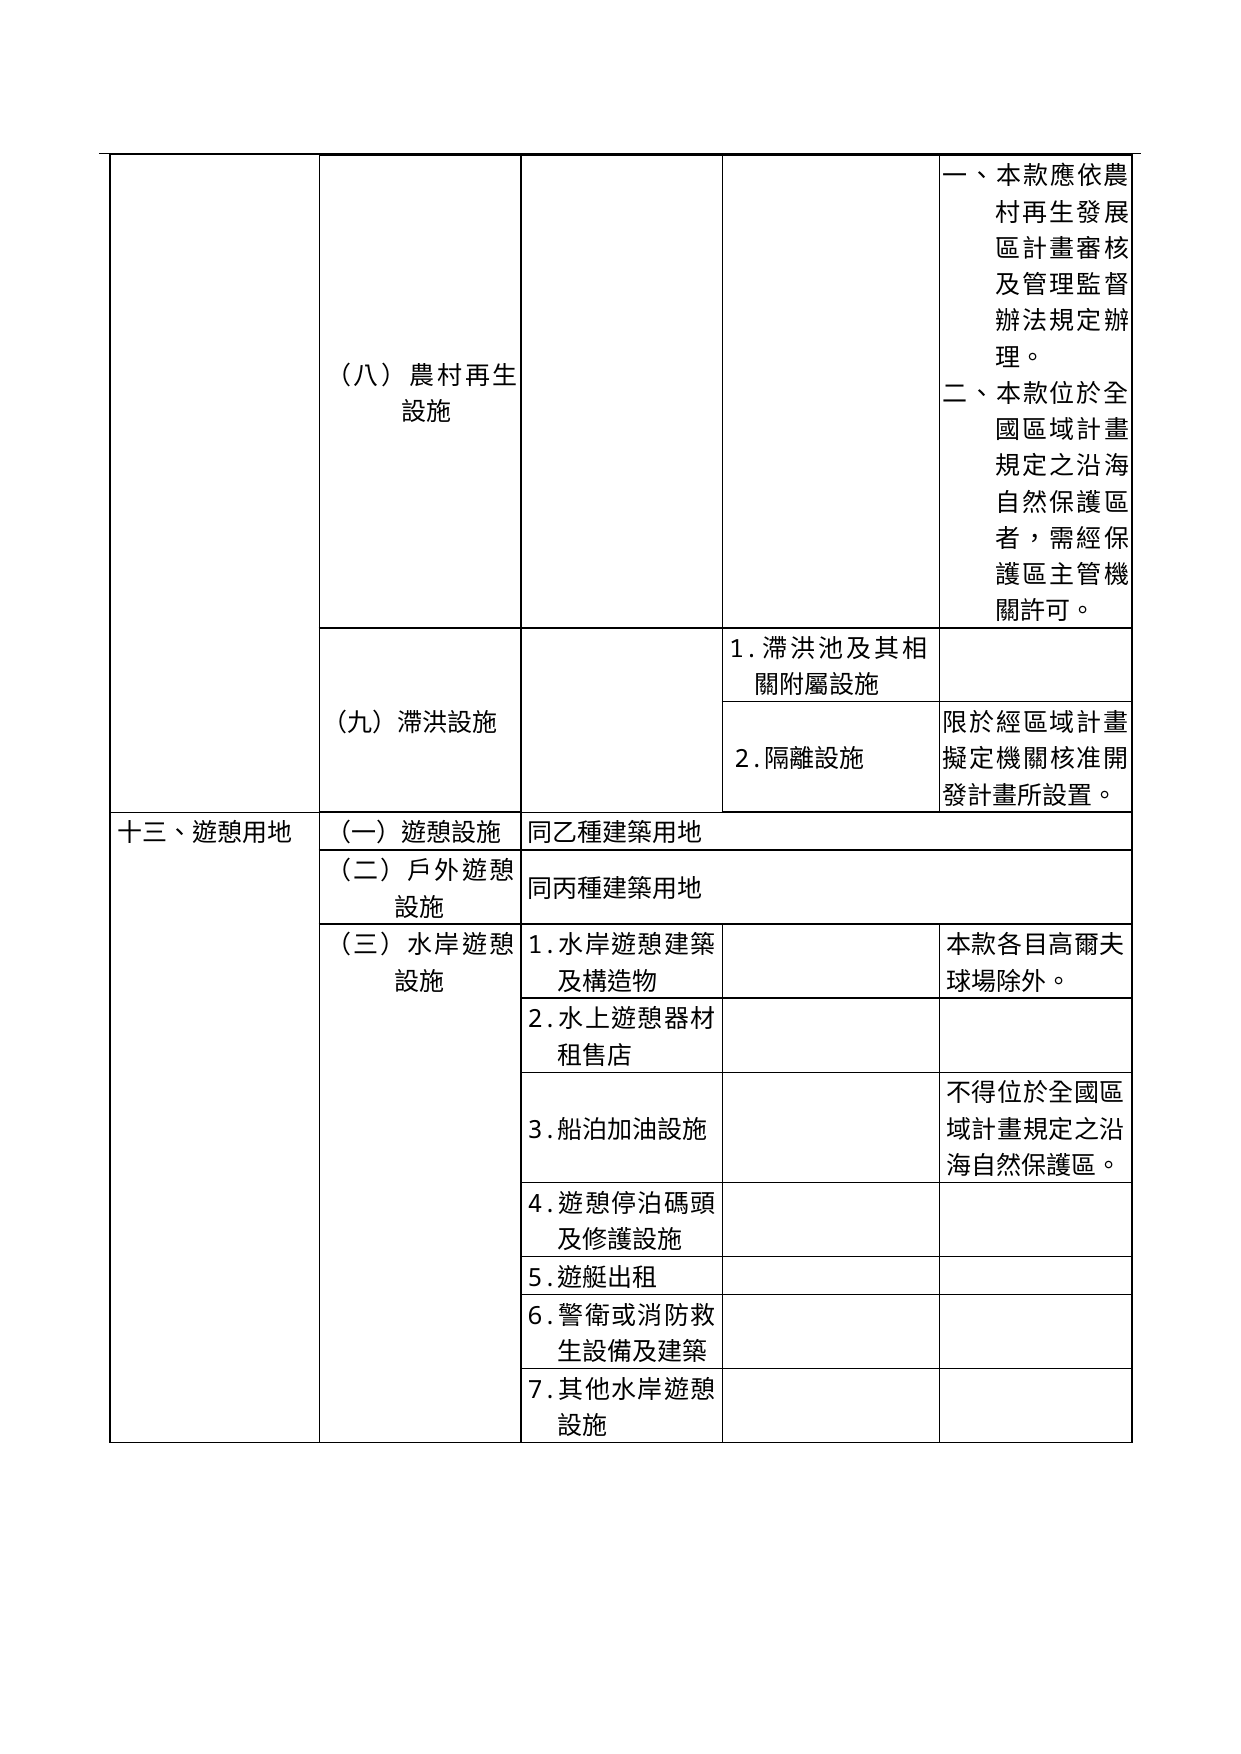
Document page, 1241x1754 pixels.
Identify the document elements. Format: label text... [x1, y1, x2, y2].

table_cell 4.遊憩停泊碼頭及修護設施 [522, 1183, 722, 1256]
table_cell [940, 629, 1131, 701]
table_cell [723, 1369, 939, 1442]
table_cell [723, 156, 939, 627]
table_cell [522, 156, 722, 627]
table_cell （一）遊憩設施 [320, 813, 520, 849]
table_cell 7.其他水岸遊憩設施 [522, 1369, 722, 1442]
table_cell [940, 1295, 1131, 1368]
table_cell [99, 154, 109, 1443]
table_cell 限於經區域計畫擬定機關核准開發計畫所設置。 [940, 702, 1131, 811]
table_cell [111, 155, 319, 811]
table_cell [723, 999, 939, 1071]
table_cell [723, 1073, 939, 1182]
table_cell （八）農村再生設施 [320, 156, 520, 627]
table_cell 不得位於全國區域計畫規定之沿海自然保護區。 [940, 1073, 1131, 1182]
table_cell [723, 925, 939, 997]
table_cell 5.遊艇出租 [522, 1257, 722, 1293]
table_cell （三）水岸遊憩設施 [320, 925, 520, 1442]
table_cell [940, 1183, 1131, 1256]
table_cell 6.警衛或消防救生設備及建築 [522, 1295, 722, 1368]
table_cell 2.水上遊憩器材租售店 [522, 999, 722, 1071]
table_cell [940, 1369, 1131, 1442]
table_cell 十三、遊憩用地 [111, 813, 319, 1442]
table_cell [723, 1295, 939, 1368]
table_cell [1133, 154, 1141, 1443]
table_cell 同乙種建築用地 [522, 813, 1131, 849]
table_cell [723, 1183, 939, 1256]
table_cell 本款各目高爾夫球場除外。 [940, 925, 1131, 997]
table_cell [940, 999, 1131, 1071]
table_cell 1.水岸遊憩建築及構造物 [522, 925, 722, 997]
table_cell （九）滯洪設施 [320, 629, 520, 811]
table_cell [723, 1257, 939, 1293]
table_cell （二）戶外遊憩設施 [320, 851, 520, 923]
table_cell 同丙種建築用地 [522, 851, 1131, 923]
table_cell [522, 629, 722, 811]
table_cell [940, 1257, 1131, 1293]
table_cell 2.隔離設施 [723, 702, 939, 811]
table_cell 3.船泊加油設施 [522, 1073, 722, 1182]
table_cell 一、本款應依農村再生發展區計畫審核及管理監督辦法規定辦理。 二、本款位於全國區域計畫規定之沿海自然保護區者，需經保護區主管機關許可。 [940, 156, 1131, 627]
table_cell 1.滯洪池及其相關附屬設施 [723, 629, 939, 701]
